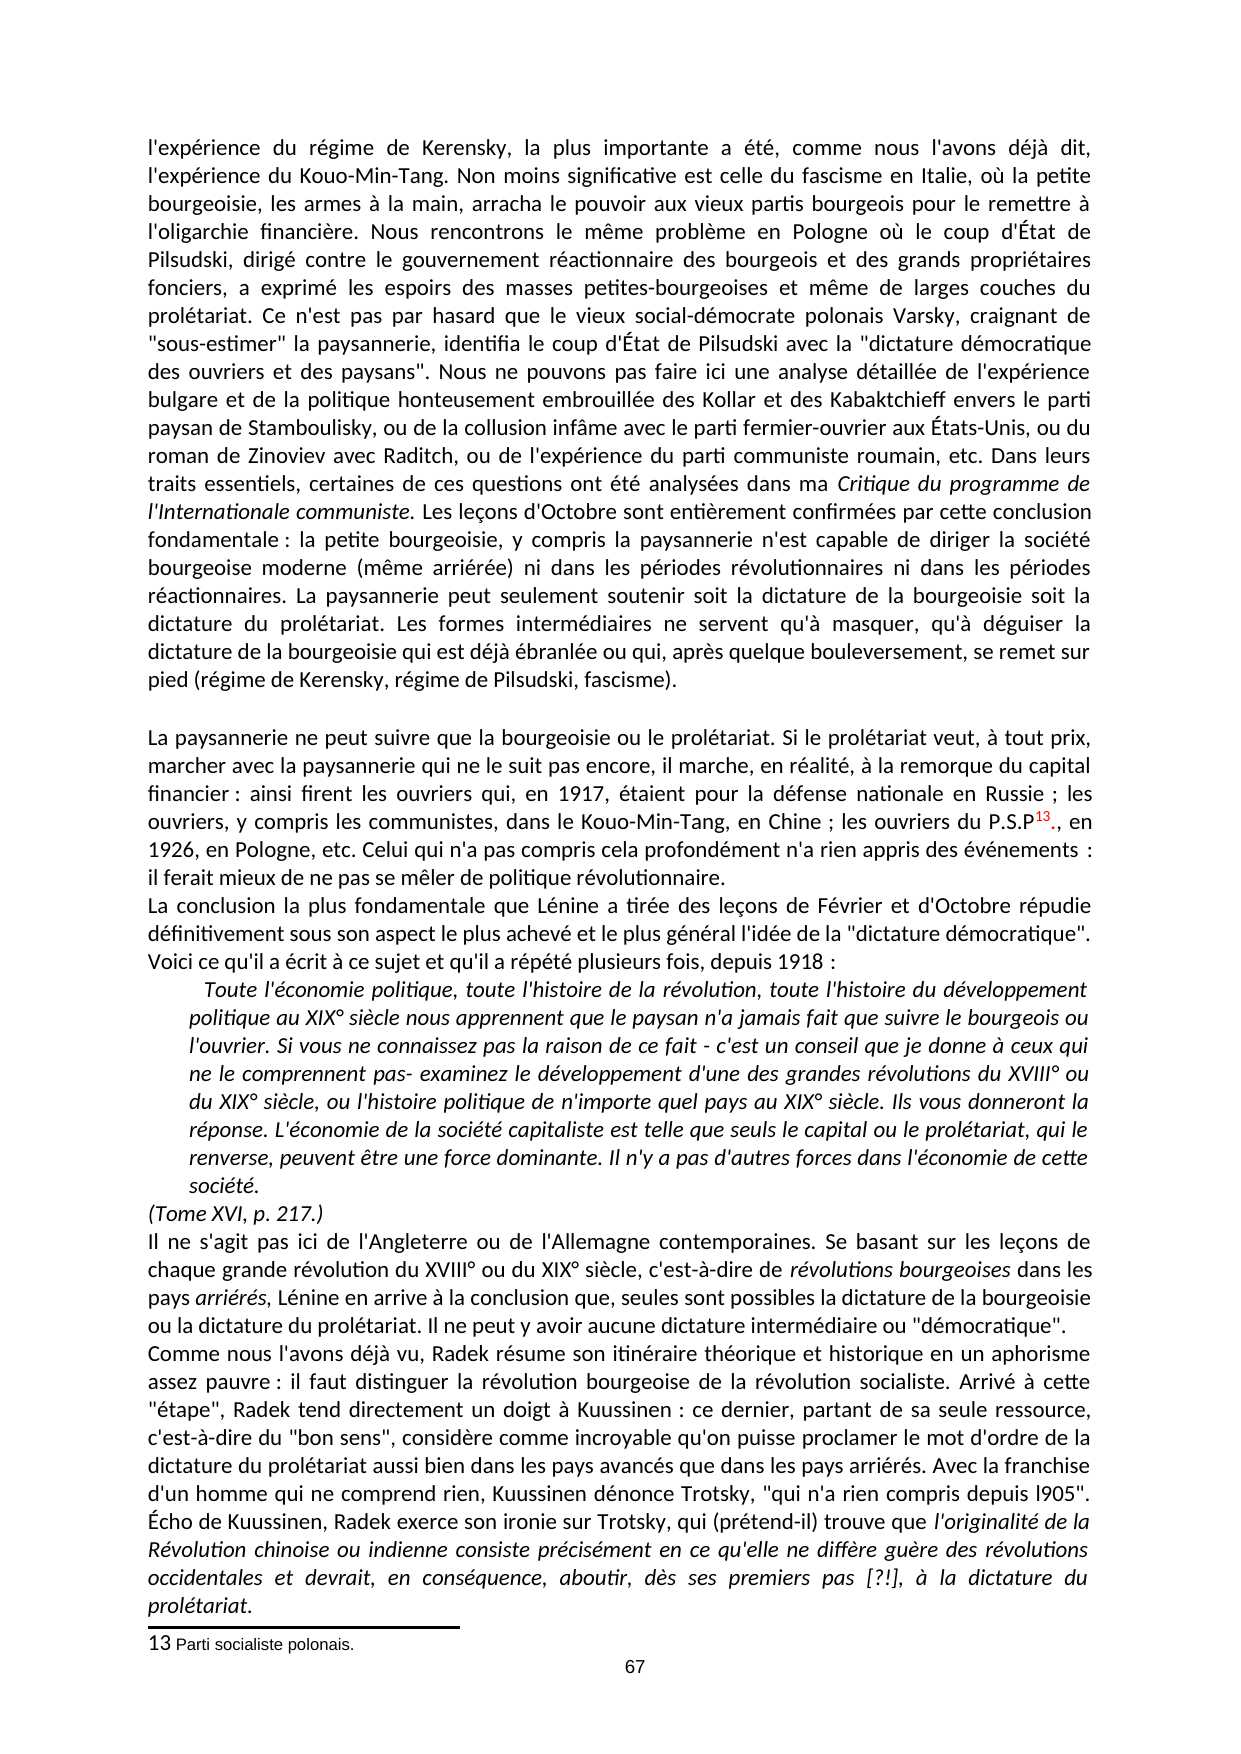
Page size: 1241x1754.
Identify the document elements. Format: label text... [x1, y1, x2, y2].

text Parti socialiste polonais. [148, 1628, 1093, 1656]
text La paysannerie ne peut suivre que la bourgeoisie ou le prolétariat. Si le prolétariat veut, à tout prix, marcher avec la paysannerie qui ne le suit pas encore, il marche, en réalité, à la remorque du capital financier : ainsi firent les ouvriers qui, en 1917, étaient pour la défense nationale en Russie ; les ouvriers, y compris les communistes, dans le Kouo-Min-Tang, en Chine ; les ouvriers du P.S.P., en 1926, en Pologne, etc. Celui qui n'a pas compris cela profondément n'a rien appris des événements : il ferait mieux de ne pas se mêler de politique révolutionnaire. [148, 723, 1093, 891]
text (Tome XVI, p. 217.) [148, 1199, 1093, 1227]
text l'expérience du régime de Kerensky, la plus importante a été, comme nous l'avons déjà dit, l'expérience du Kouo-Min-Tang. Non moins significative est celle du fascisme en Italie, où la petite bourgeoisie, les armes à la main, arracha le pouvoir aux vieux partis bourgeois pour le remettre à l'oligarchie financière. Nous rencontrons le même problème en Pologne où le coup d'État de Pilsudski, dirigé contre le gouvernement réactionnaire des bourgeois et des grands propriétaires fonciers, a exprimé les espoirs des masses petites-bourgeoises et même de larges couches du prolétariat. Ce n'est pas par hasard que le vieux social-démocrate polonais Varsky, craignant de "sous-estimer" la paysannerie, identifia le coup d'État de Pilsudski avec la "dictature démocratique des ouvriers et des paysans". Nous ne pouvons pas faire ici une analyse détaillée de l'expérience bulgare et de la politique honteusement embrouillée des Kollar et des Kabaktchieff envers le parti paysan de Stamboulisky, ou de la collusion infâme avec le parti fermier-ouvrier aux États-Unis, ou du roman de Zinoviev avec Raditch, ou de l'expérience du parti communiste roumain, etc. Dans leurs traits essentiels, certaines de ces questions ont été analysées dans ma Critique du programme de l'Internationale communiste. Les leçons d'Octobre sont entièrement confirmées par cette conclusion fondamentale : la petite bourgeoisie, y compris la paysannerie n'est capable de diriger la société bourgeoise moderne (même arriérée) ni dans les périodes révolutionnaires ni dans les périodes réactionnaires. La paysannerie peut seulement soutenir soit la dictature de la bourgeoisie soit la dictature du prolétariat. Les formes intermédiaires ne servent qu'à masquer, qu'à déguiser la dictature de la bourgeoisie qui est déjà ébranlée ou qui, après quelque bouleversement, se remet sur pied (régime de Kerensky, régime de Pilsudski, fascisme). [148, 133, 1093, 693]
text La conclusion la plus fondamentale que Lénine a tirée des leçons de Février et d'Octobre répudie définitivement sous son aspect le plus achevé et le plus général l'idée de la "dictature démocratique". Voici ce qu'il a écrit à ce sujet et qu'il a répété plusieurs fois, depuis 1918 : [148, 891, 1093, 975]
text Comme nous l'avons déjà vu, Radek résume son itinéraire théorique et historique en un aphorisme assez pauvre : il faut distinguer la révolution bourgeoise de la révolution socialiste. Arrivé à cette "étape", Radek tend directement un doigt à Kuussinen : ce dernier, partant de sa seule ressource, c'est-à-dire du "bon sens", considère comme incroyable qu'on puisse proclamer le mot d'ordre de la dictature du prolétariat aussi bien dans les pays avancés que dans les pays arriérés. Avec la franchise d'un homme qui ne comprend rien, Kuussinen dénonce Trotsky, "qui n'a rien compris depuis l905". Écho de Kuussinen, Radek exerce son ironie sur Trotsky, qui (prétend-il) trouve que l'originalité de la Révolution chinoise ou indienne consiste précisément en ce qu'elle ne diffère guère des révolutions occidentales et devrait, en conséquence, aboutir, dès ses premiers pas [?!], à la dictature du prolétariat. [148, 1339, 1093, 1619]
text Il ne s'agit pas ici de l'Angleterre ou de l'Allemagne contemporaines. Se basant sur les leçons de chaque grande révolution du XVIII° ou du XIX° siècle, c'est-à-dire de révolutions bourgeoises dans les pays arriérés, Lénine en arrive à la conclusion que, seules sont possibles la dictature de la bourgeoisie ou la dictature du prolétariat. Il ne peut y avoir aucune dictature intermédiaire ou "démocratique". [148, 1227, 1093, 1339]
text Toute l'économie politique, toute l'histoire de la révolution, toute l'histoire du développement politique au XIX° siècle nous apprennent que le paysan n'a jamais fait que suivre le bourgeois ou l'ouvrier. Si vous ne connaissez pas la raison de ce fait - c'est un conseil que je donne à ceux qui ne le comprennent pas- examinez le développement d'une des grandes révolutions du XVIII° ou du XIX° siècle, ou l'histoire politique de n'importe quel pays au XIX° siècle. Ils vous donneront la réponse. L'économie de la société capitaliste est telle que seuls le capital ou le prolétariat, qui le renverse, peuvent être une force dominante. Il n'y a pas d'autres forces dans l'économie de cette société. [148, 975, 1093, 1199]
